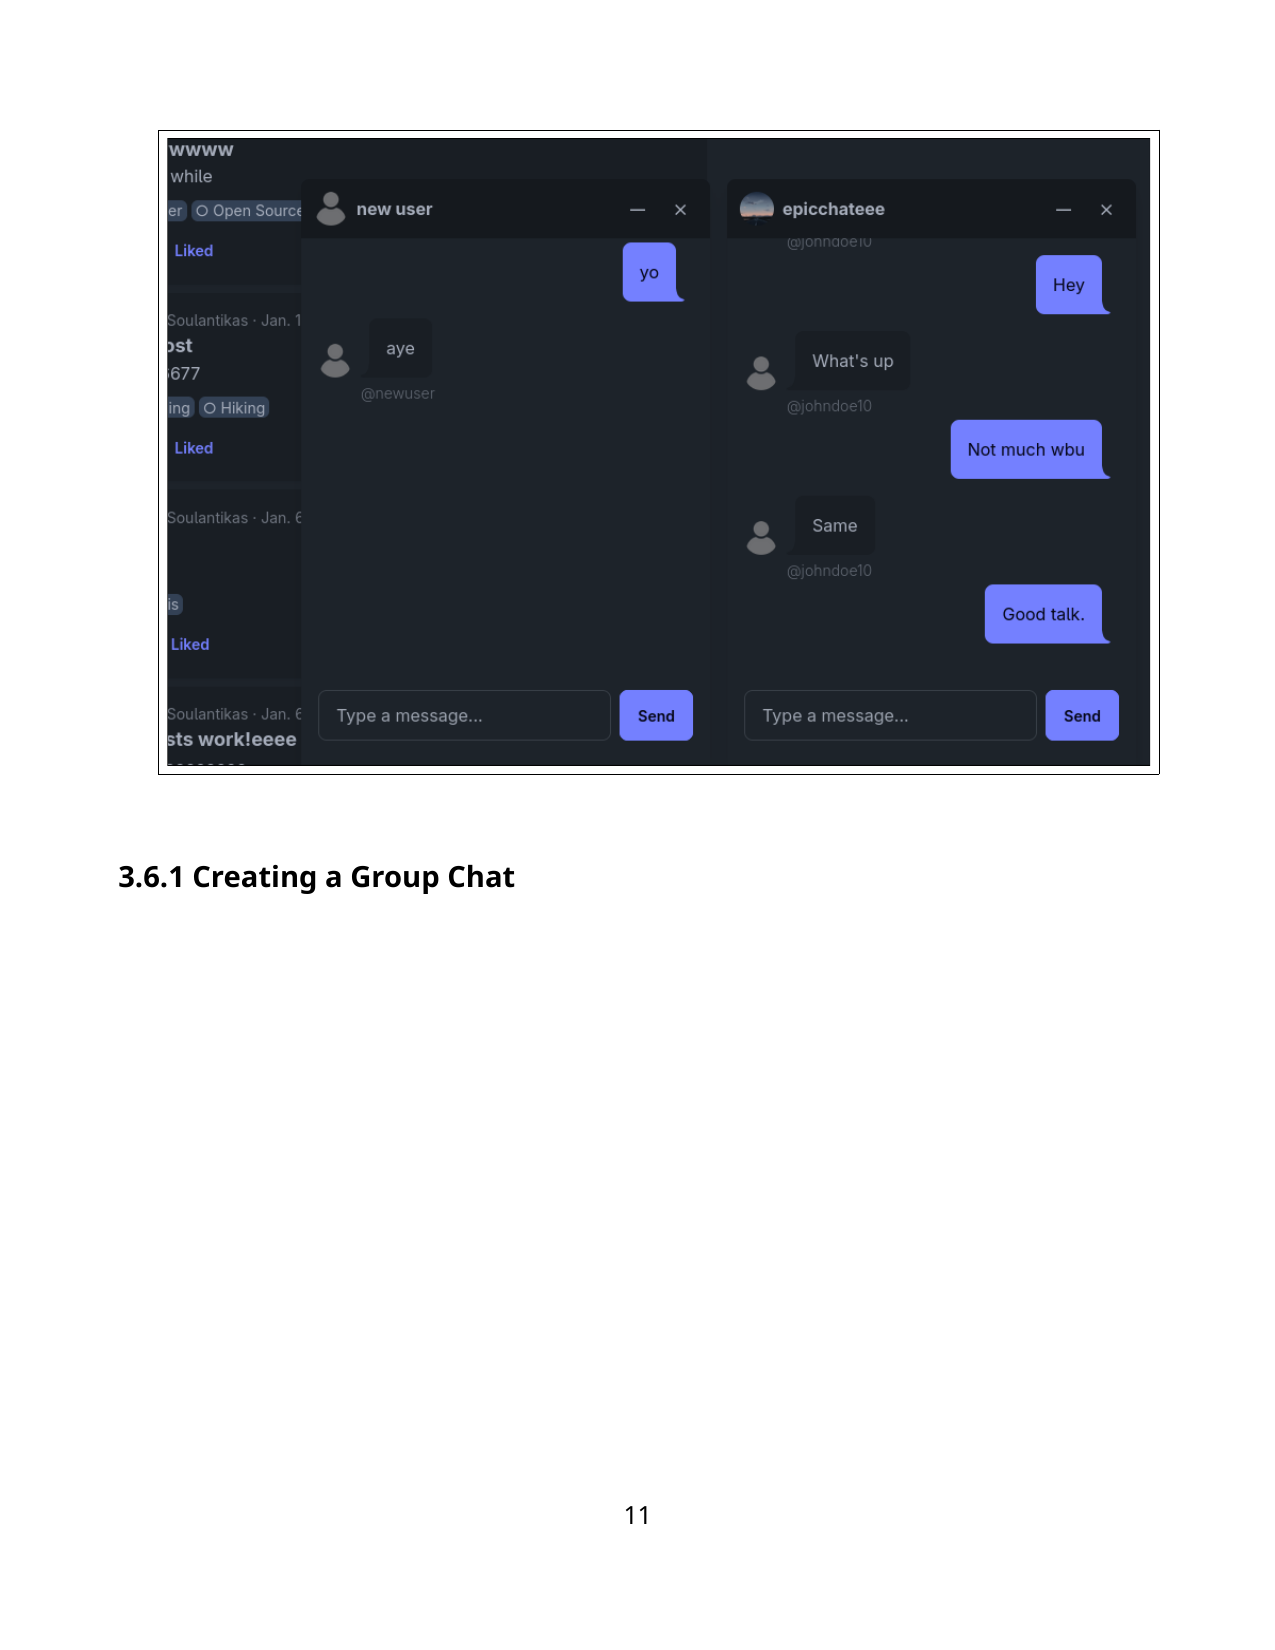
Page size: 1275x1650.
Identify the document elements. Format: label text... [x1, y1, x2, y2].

picture [167, 138, 1151, 766]
subtitle 3.6.1 Creating a Group Chat [118, 856, 1157, 896]
